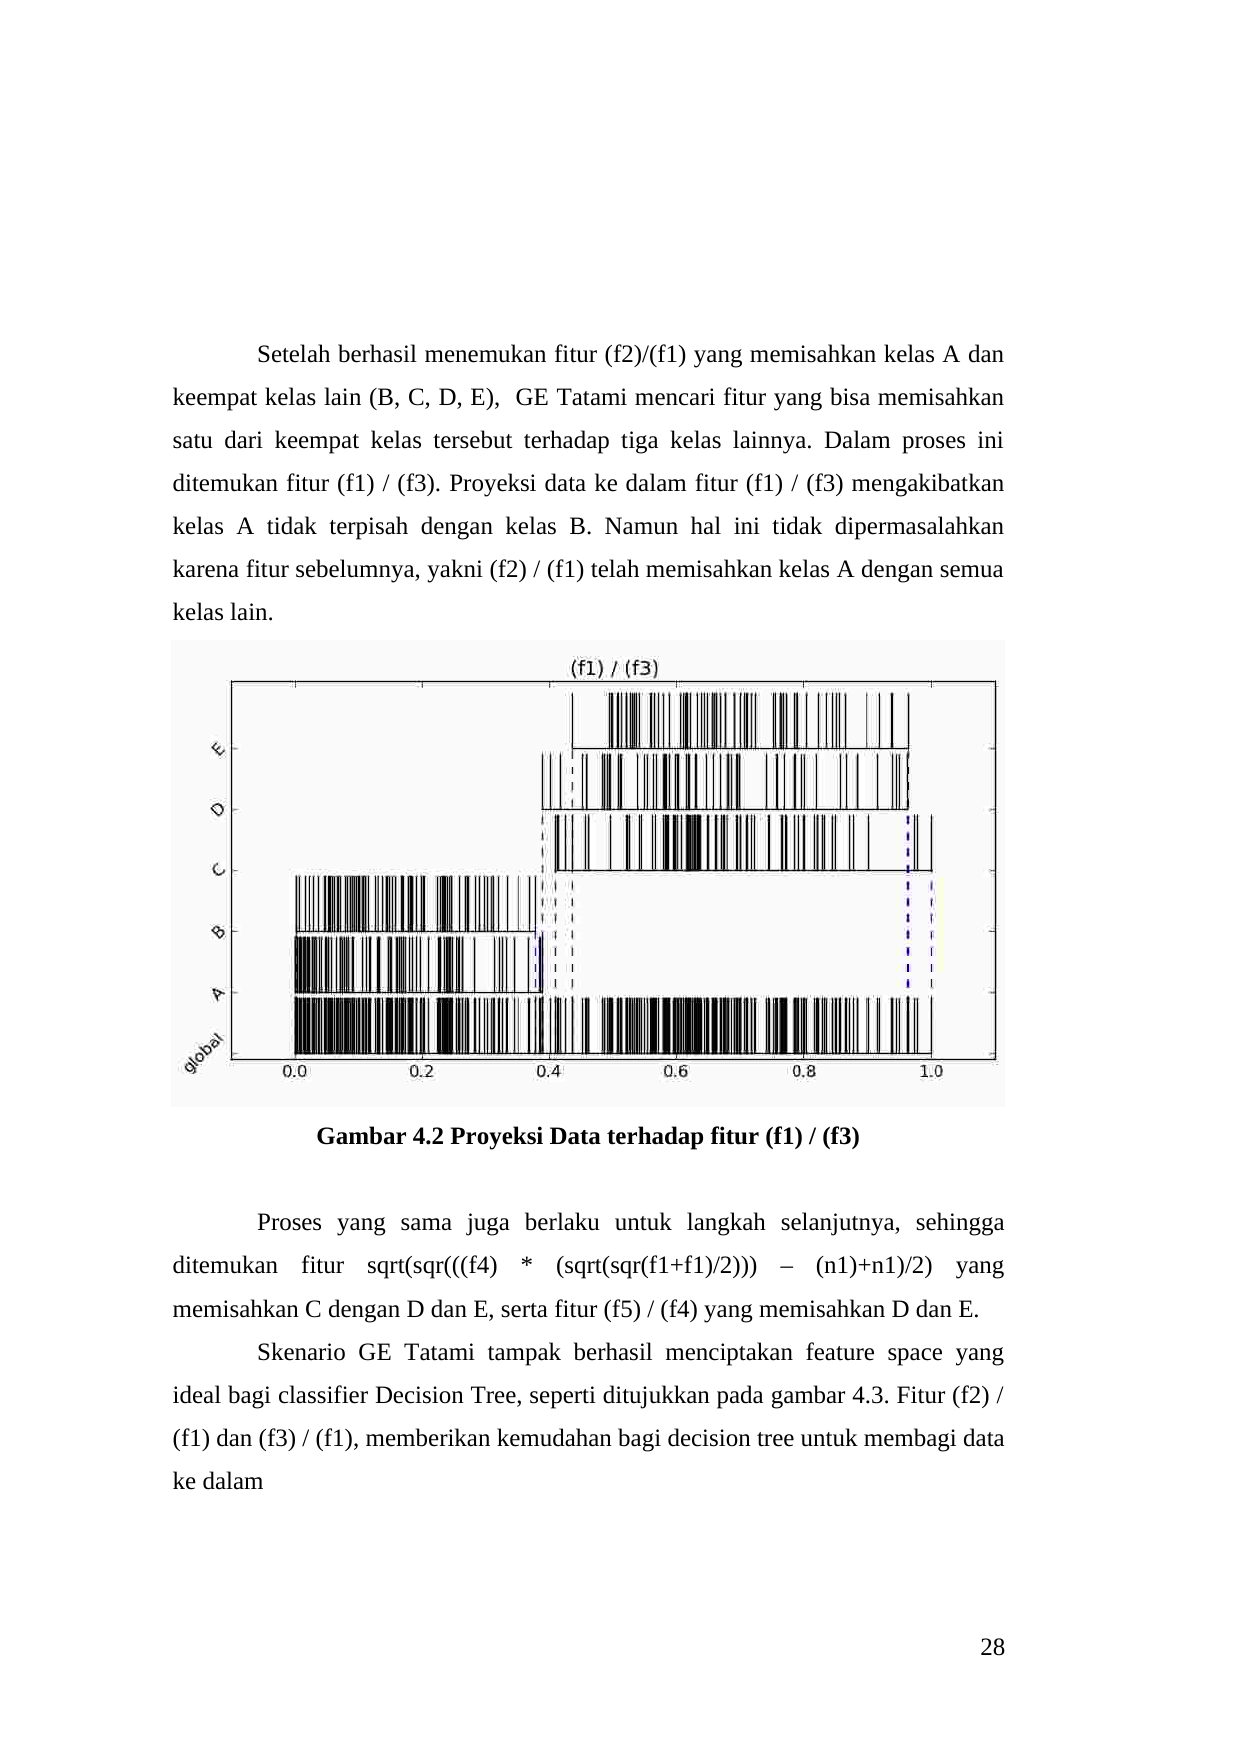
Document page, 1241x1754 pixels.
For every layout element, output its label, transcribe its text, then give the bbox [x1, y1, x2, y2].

text Skenario GE Tatami tampak berhasil menciptakan feature space yang ideal bagi classifier Decision Tree, seperti ditujukkan pada gambar 4.3. Fitur (f2) / (f1) dan (f3) / (f1), memberikan kemudahan bagi decision tree untuk membagi data ke dalam [172, 1337, 1005, 1495]
picture [171, 640, 1005, 1107]
text Setelah berhasil menemukan fitur (f2)/(f1) yang memisahkan kelas A dan keempat kelas lain (B, C, D, E), GE Tatami mencari fitur yang bisa memisahkan satu dari keempat kelas tersebut terhadap tiga kelas lainnya. Dalam proses ini ditemukan fitur (f1) / (f3). Proyeksi data ke dalam fitur (f1) / (f3) mengakibatkan kelas A tidak terpisah dengan kelas B. Namun hal ini tidak dipermasalahkan karena fitur sebelumnya, yakni (f2) / (f1) telah memisahkan kelas A dengan semua kelas lain. [172, 339, 1005, 626]
text Gambar 4.2 Proyeksi Data terhadap fitur (f1) / (f3) [171, 1107, 1005, 1150]
text Proses yang sama juga berlaku untuk langkah selanjutnya, sehingga ditemukan fitur sqrt(sqr(((f4) * (sqrt(sqr(f1+f1)/2))) – (n1)+n1)/2) yang memisahkan C dengan D dan E, serta fitur (f5) / (f4) yang memisahkan D dan E. [172, 1207, 1005, 1322]
